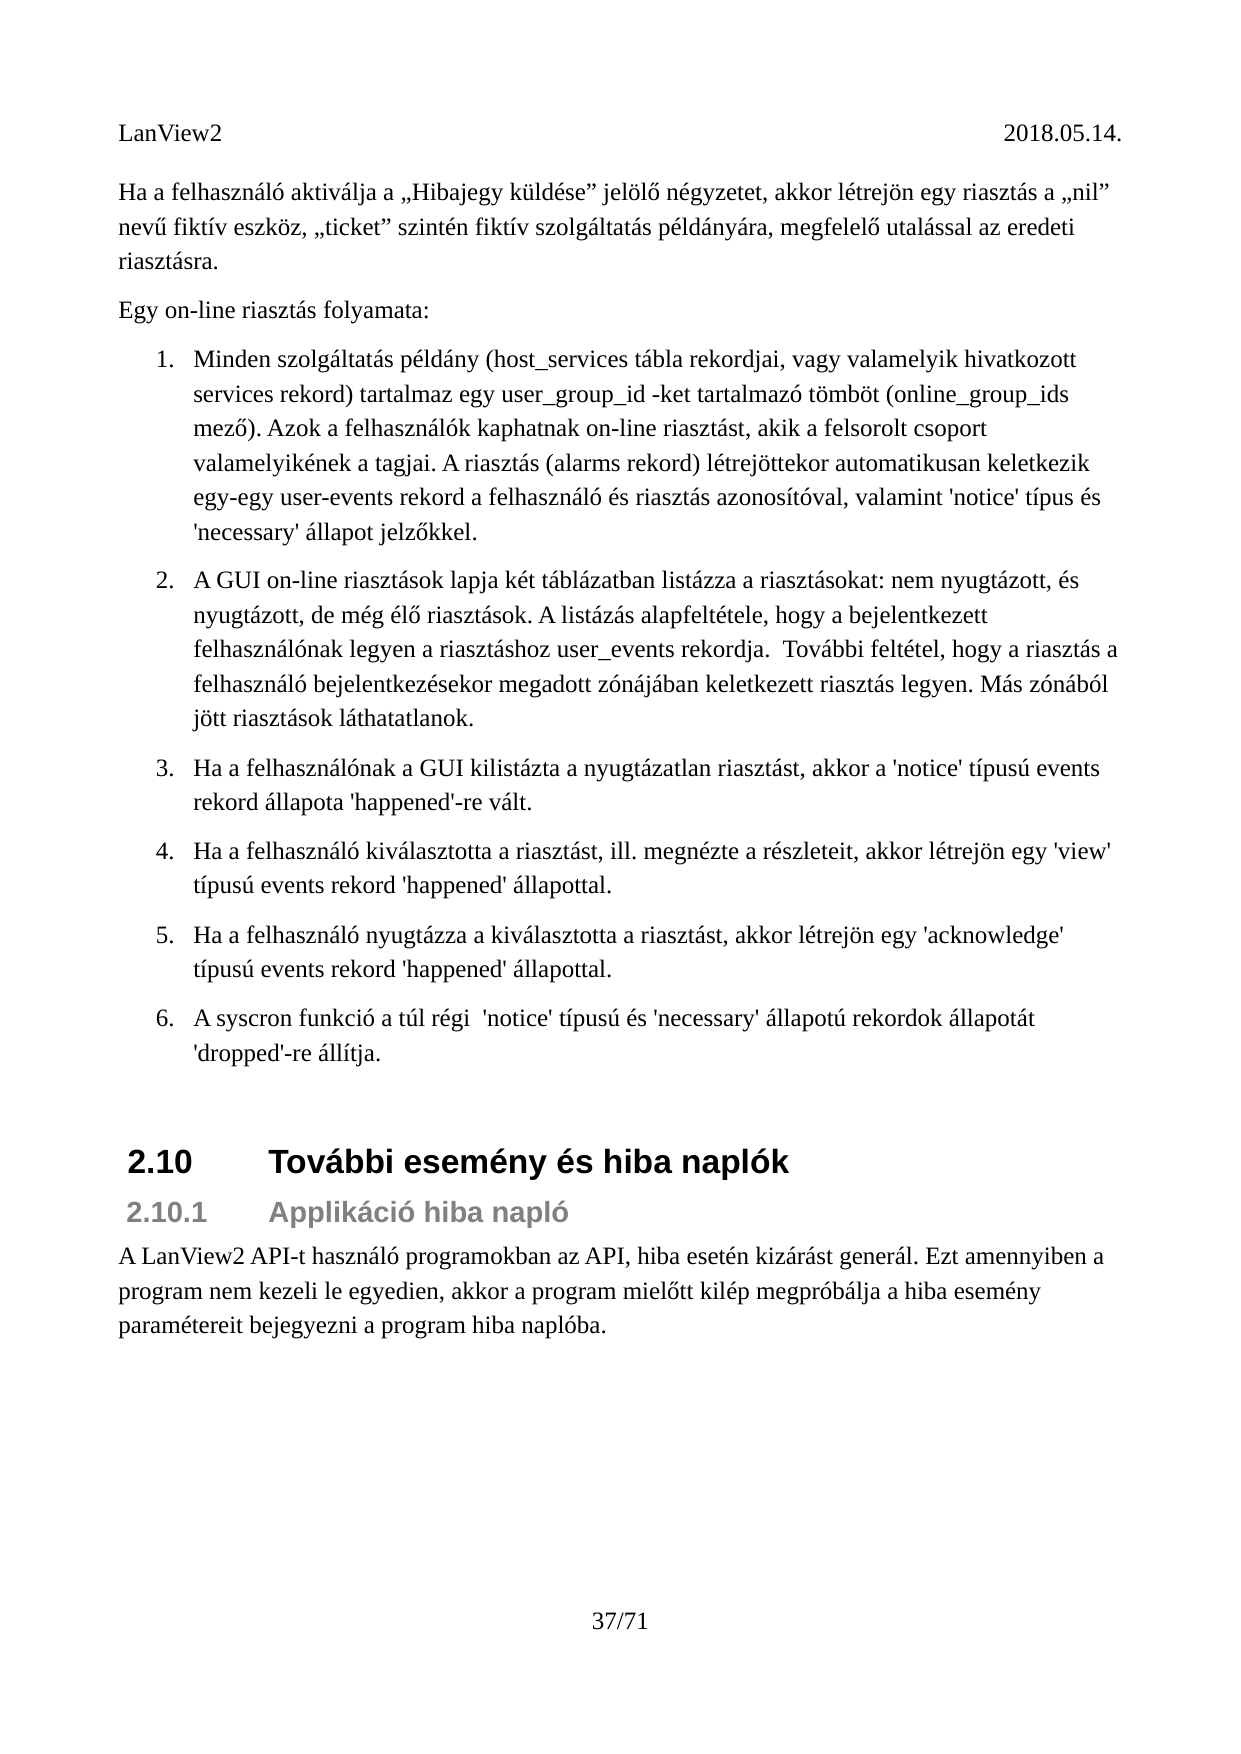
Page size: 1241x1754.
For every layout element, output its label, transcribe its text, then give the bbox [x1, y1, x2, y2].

list Ha a felhasználó kiválasztotta a riasztást, ill. megnézte a részleteit, akkor létrejön egy 'view' típusú events rekord 'happened' állapottal. [156, 836, 1122, 899]
list A GUI on-line riasztások lapja két táblázatban listázza a riasztásokat: nem nyugtázott, és nyugtázott, de még élő riasztások. A listázás alapfeltétele, hogy a bejelentkezett felhasználónak legyen a riasztáshoz user_events rekordja. További feltétel, hogy a riasztás a felhasználó bejelentkezésekor megadott zónájában keletkezett riasztás legyen. Más zónából jött riasztások láthatatlanok. [156, 566, 1122, 732]
list Ha a felhasználónak a GUI kilistázta a nyugtázatlan riasztást, akkor a 'notice' típusú events rekord állapota 'happened'-re vált. [156, 753, 1122, 816]
subtitle Applikáció hiba napló [118, 1195, 1122, 1229]
list A syscron funkció a túl régi 'notice' típusú és 'necessary' állapotú rekordok állapotát 'dropped'-re állítja. [156, 1003, 1122, 1066]
list Ha a felhasználó nyugtázza a kiválasztotta a riasztást, akkor létrejön egy 'acknowledge' típusú events rekord 'happened' állapottal. [156, 920, 1122, 983]
list Minden szolgáltatás példány (host_services tábla rekordjai, vagy valamelyik hivatkozott services rekord) tartalmaz egy user_group_id -ket tartalmazó tömböt (online_group_ids mező). Azok a felhasználók kaphatnak on-line riasztást, akik a felsorolt csoport valamelyikének a tagjai. A riasztás (alarms rekord) létrejöttekor automatikusan keletkezik egy-egy user-events rekord a felhasználó és riasztás azonosítóval, valamint 'notice' típus és 'necessary' állapot jelzőkkel. [156, 344, 1122, 545]
text Ha a felhasználó aktiválja a „Hibajegy küldése” jelölő négyzetet, akkor létrejön egy riasztás a „nil” nevű fiktív eszköz, „ticket” szintén fiktív szolgáltatás példányára, megfelelő utalással az eredeti riasztásra. [118, 177, 1122, 275]
text Egy on-line riasztás folyamata: [118, 295, 1122, 324]
subtitle További esemény és hiba naplók [118, 1142, 1122, 1181]
text A LanView2 API-t használó programokban az API, hiba esetén kizárást generál. Ezt amennyiben a program nem kezeli le egyedien, akkor a program mielőtt kilép megpróbálja a hiba esemény paramétereit bejegyezni a program hiba naplóba. [118, 1241, 1122, 1339]
